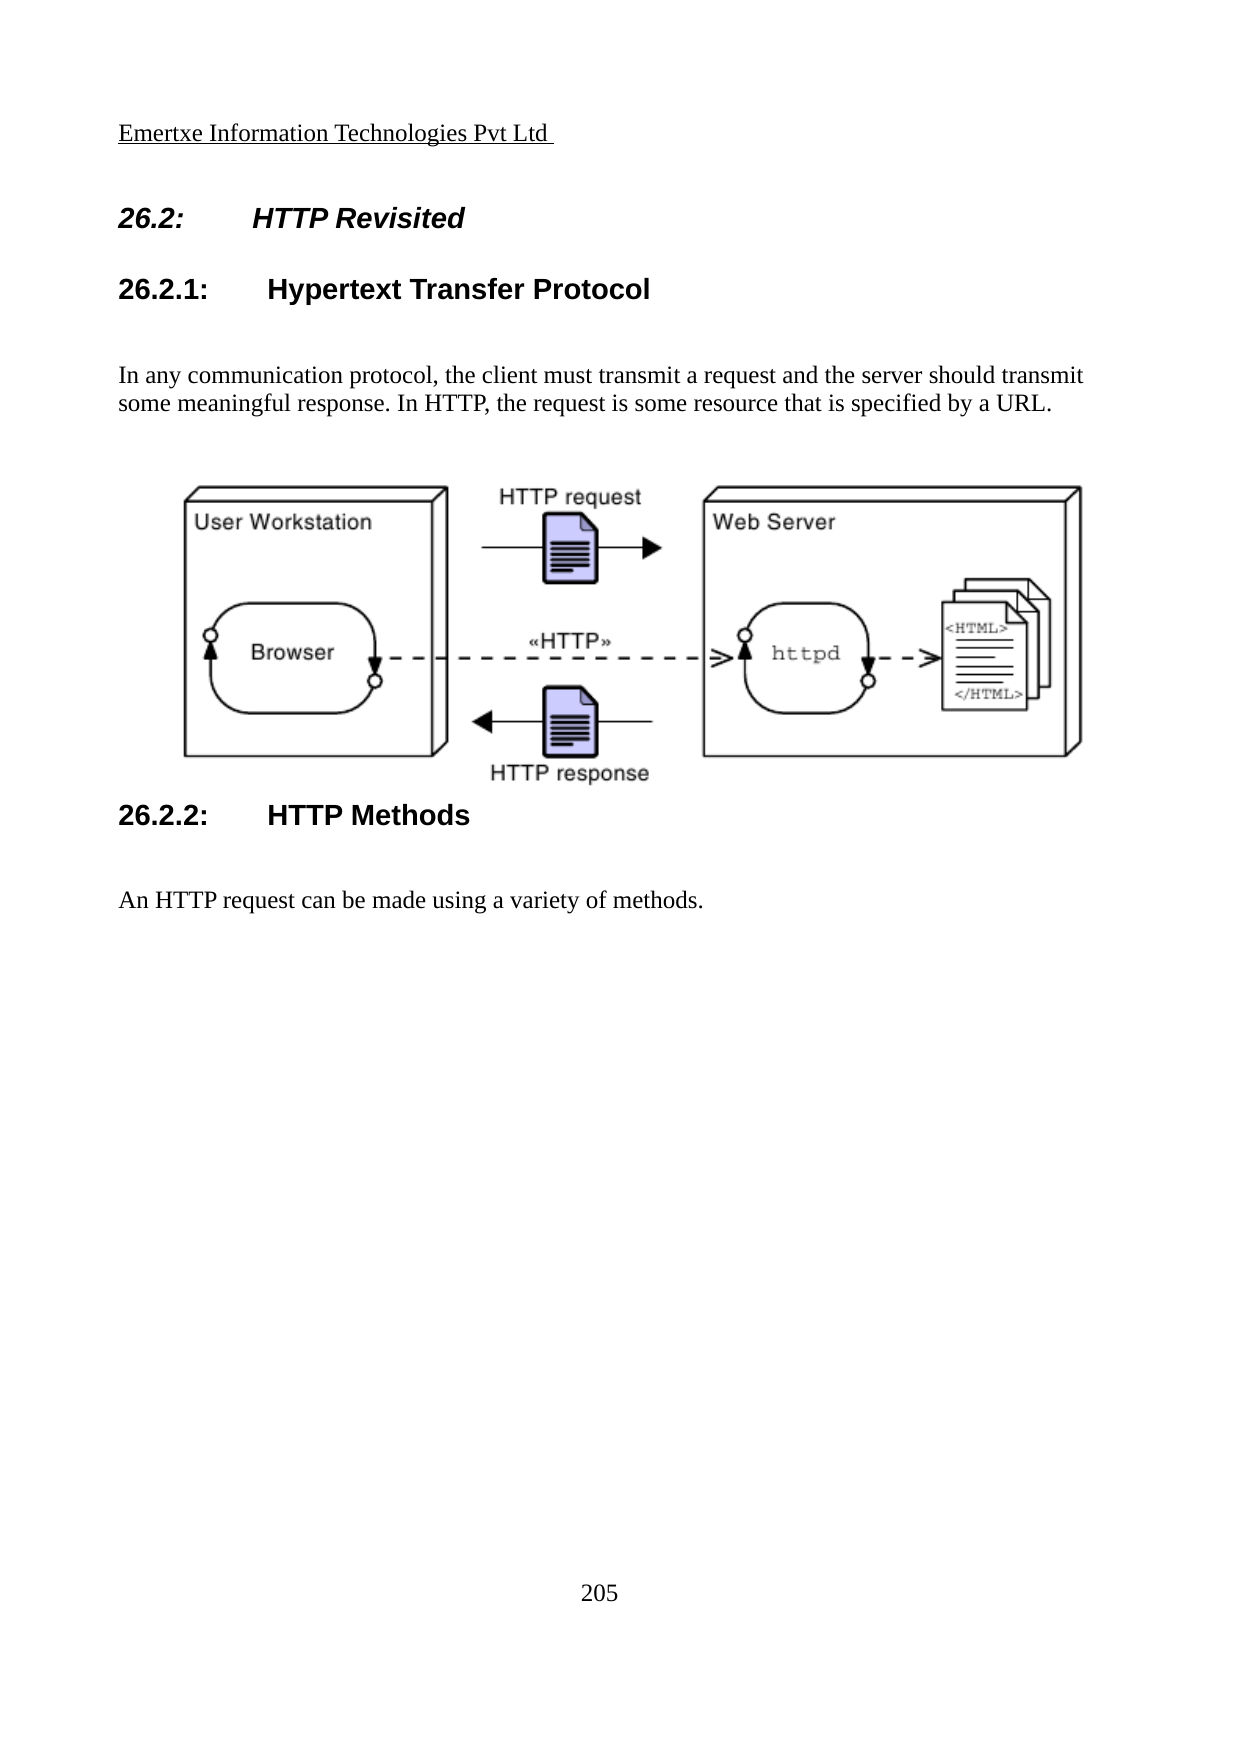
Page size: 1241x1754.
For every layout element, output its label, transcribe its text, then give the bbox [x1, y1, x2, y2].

picture [146, 471, 1095, 798]
subtitle Hypertext Transfer Protocol [118, 272, 1122, 306]
subtitle HTTP Methods [118, 798, 1122, 831]
subtitle HTTP Revisited [118, 201, 1122, 235]
text An HTTP request can be made using a variety of methods. [118, 885, 1122, 913]
text In any communication protocol, the client must transmit a request and the server should transmit some meaningful response. In HTTP, the request is some resource that is specified by a URL. [118, 360, 1122, 417]
